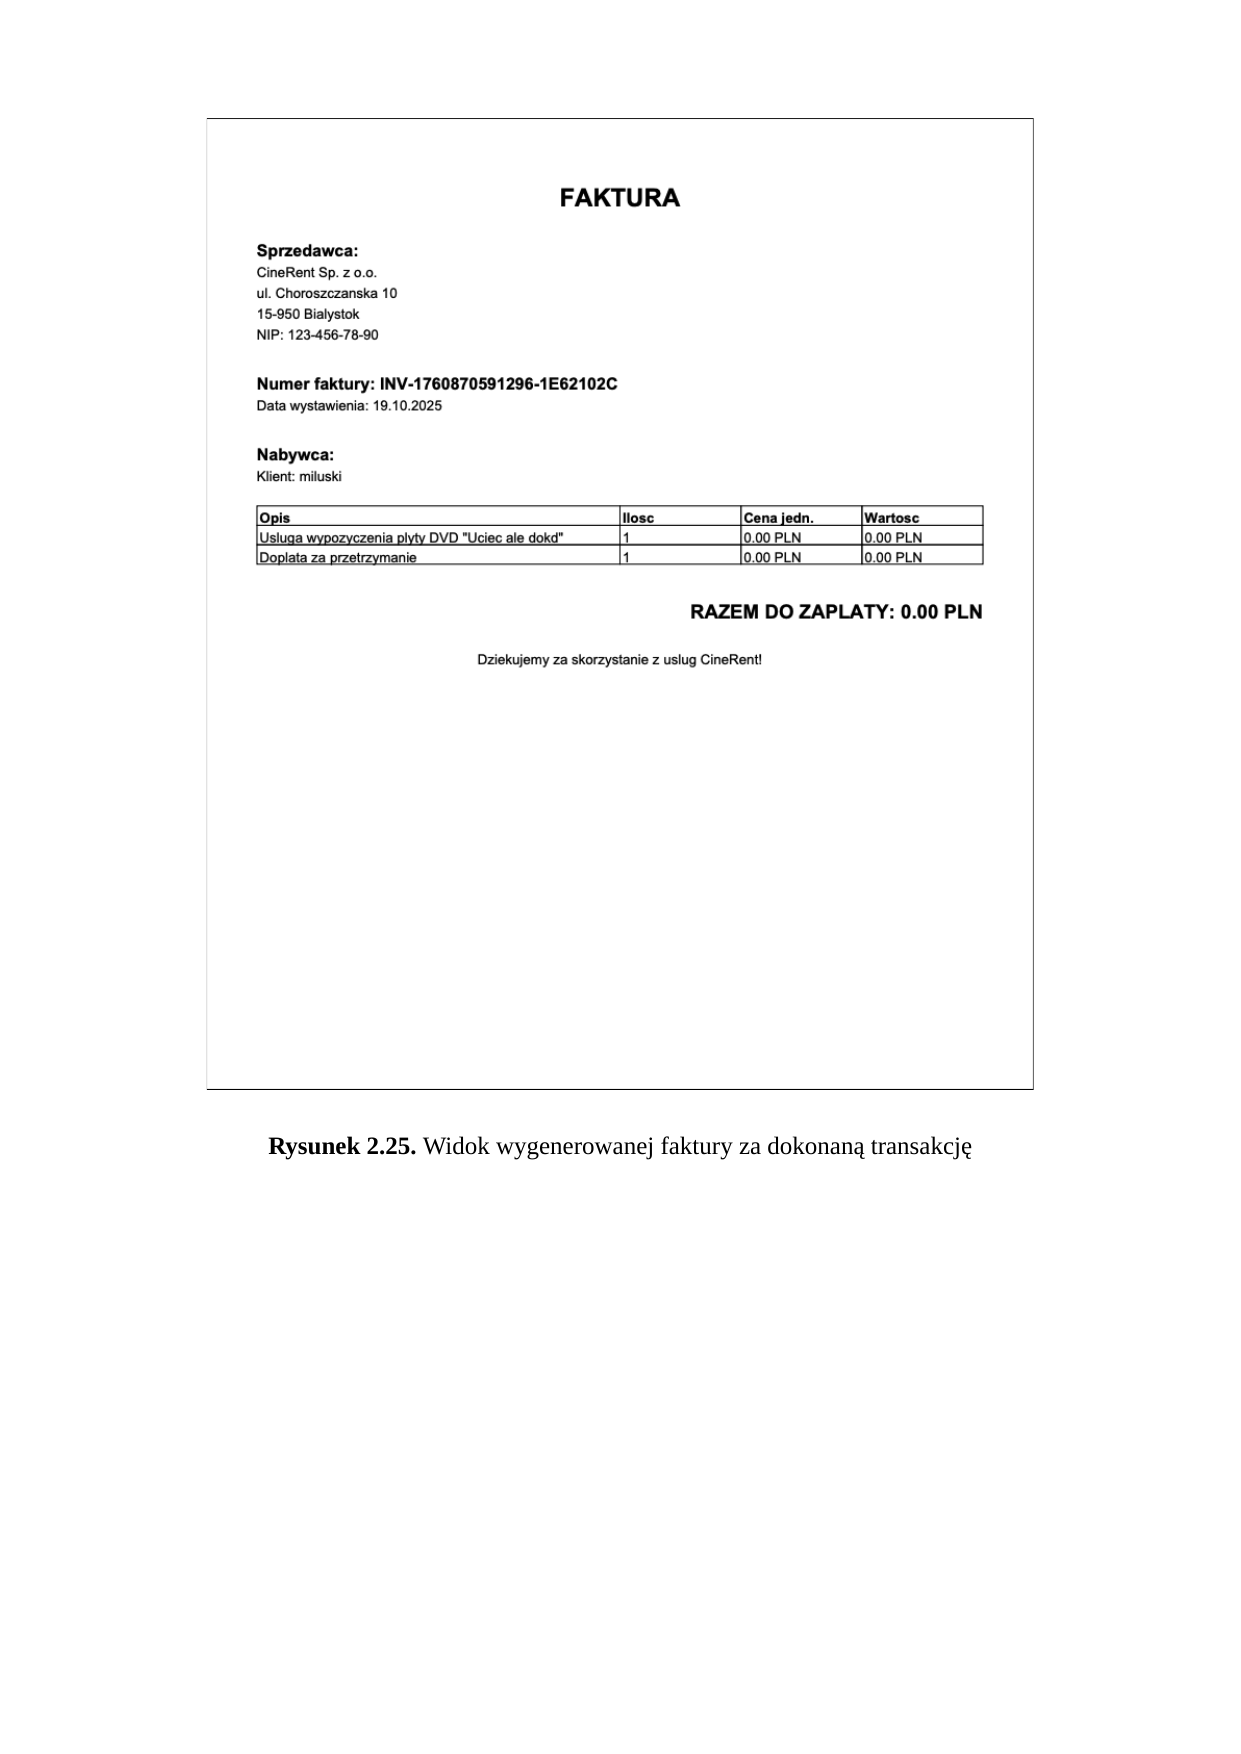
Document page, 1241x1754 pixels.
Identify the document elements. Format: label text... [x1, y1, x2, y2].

subtitle Rysunek 2.25. Widok wygenerowanej faktury za dokonaną transakcję [118, 1131, 1122, 1160]
